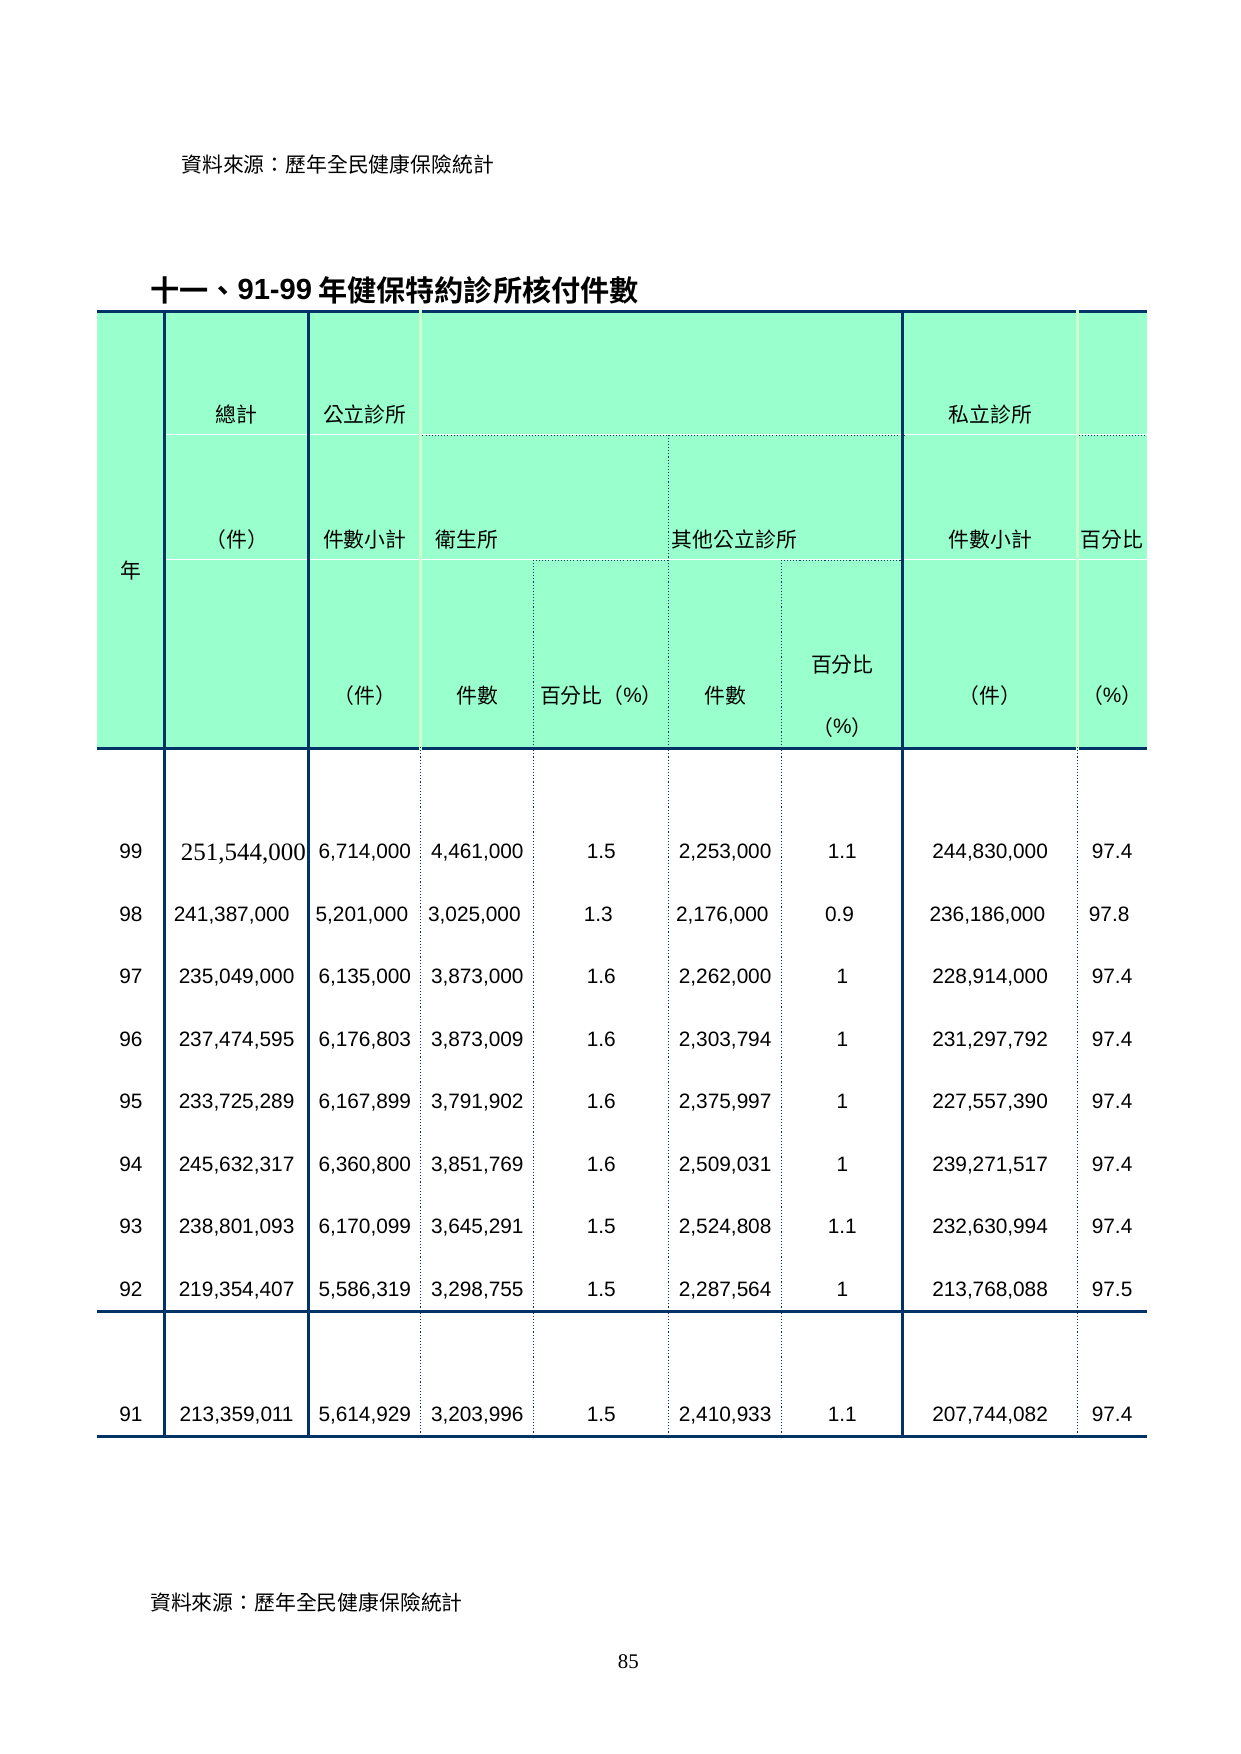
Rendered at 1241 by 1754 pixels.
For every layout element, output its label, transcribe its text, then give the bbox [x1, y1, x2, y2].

table_cell 97.4 [1077, 1122, 1147, 1184]
table_cell 1.1 [781, 750, 901, 872]
table_cell 1.5 [533, 1313, 669, 1434]
table_cell 1.6 [533, 935, 669, 997]
table_cell 1.6 [533, 1122, 669, 1184]
table_cell 衛生所 [422, 435, 669, 559]
table_cell 2,287,564 [669, 1247, 781, 1309]
table_cell （件） [904, 560, 1076, 747]
table_cell 97.4 [1077, 1060, 1147, 1122]
table_cell 6,714,000 [310, 750, 421, 872]
table_cell 97.4 [1077, 1313, 1147, 1434]
table_cell 1 [781, 1060, 901, 1122]
table_cell 3,851,769 [421, 1122, 533, 1184]
table_cell 3,645,291 [421, 1185, 533, 1247]
table_cell 235,049,000 [166, 935, 307, 997]
table_cell 3,873,000 [421, 935, 533, 997]
table_cell 3,025,000 [421, 872, 533, 934]
table_cell 件數 [422, 560, 533, 747]
table_cell 件數小計 [904, 435, 1076, 559]
table_cell 244,830,000 [904, 750, 1077, 872]
table_cell 213,768,088 [904, 1247, 1077, 1309]
table_cell 232,630,994 [904, 1185, 1077, 1247]
table_cell 238,801,093 [166, 1185, 307, 1247]
table_cell 1 [781, 997, 901, 1059]
table_cell 233,725,289 [166, 1060, 307, 1122]
table_cell 1.6 [533, 1060, 669, 1122]
table_cell 91 [97, 1313, 163, 1434]
table_cell 251,544,000 [166, 750, 307, 872]
table_cell 207,744,082 [904, 1313, 1077, 1434]
table_cell 3,203,996 [421, 1313, 533, 1434]
table_cell 2,303,794 [669, 997, 781, 1059]
table_cell 4,461,000 [421, 750, 533, 872]
table_cell 1.5 [533, 1185, 669, 1247]
table_cell 219,354,407 [166, 1247, 307, 1309]
table_cell 百分比 [1079, 435, 1147, 559]
table_cell 件數小計 [310, 435, 419, 559]
table_cell （%） [1079, 560, 1147, 747]
table_cell 97 [97, 935, 163, 997]
table_cell 3,791,902 [421, 1060, 533, 1122]
table_cell 97.5 [1077, 1247, 1147, 1309]
table_cell 213,359,011 [166, 1313, 307, 1434]
table_cell 0.9 [781, 872, 901, 934]
table_cell 241,387,000 [166, 872, 307, 934]
table_cell 1.3 [533, 872, 669, 934]
table_cell 99 [97, 750, 163, 872]
table_cell 6,167,899 [310, 1060, 421, 1122]
table_cell 239,271,517 [904, 1122, 1077, 1184]
table_cell 6,176,803 [310, 997, 421, 1059]
table_cell 245,632,317 [166, 1122, 307, 1184]
table_cell 3,873,009 [421, 997, 533, 1059]
table_cell 94 [97, 1122, 163, 1184]
table_cell （件） [166, 435, 307, 559]
table_cell 5,614,929 [310, 1313, 421, 1434]
table_cell 1 [781, 1122, 901, 1184]
table_cell 3,298,755 [421, 1247, 533, 1309]
table_cell 227,557,390 [904, 1060, 1077, 1122]
table_cell 97.4 [1077, 997, 1147, 1059]
table_cell 96 [97, 997, 163, 1059]
table_cell 5,201,000 [310, 872, 421, 934]
table_cell 1 [781, 1247, 901, 1309]
table_header 公立診所 [310, 313, 419, 434]
table_header 總計 [166, 313, 307, 434]
table_cell 2,176,000 [669, 872, 781, 934]
table_header [422, 313, 901, 434]
table_cell （件） [310, 560, 419, 747]
table_cell 其他公立診所 [669, 435, 901, 559]
table_header 年 [97, 313, 163, 747]
table_cell 2,375,997 [669, 1060, 781, 1122]
table_cell 93 [97, 1185, 163, 1247]
table_cell 231,297,792 [904, 997, 1077, 1059]
table_cell 97.4 [1077, 750, 1147, 872]
table_cell 228,914,000 [904, 935, 1077, 997]
table_cell [166, 560, 307, 747]
table_header 私立診所 [904, 313, 1076, 434]
table_cell 1 [781, 935, 901, 997]
table_cell 1.6 [533, 997, 669, 1059]
table_cell 95 [97, 1060, 163, 1122]
table_cell 百分比（%） [533, 560, 669, 747]
text 資料來源：歷年全民健康保險統計 [150, 122, 1106, 184]
table_cell 2,524,808 [669, 1185, 781, 1247]
table_cell 98 [97, 872, 163, 934]
table_cell 97.4 [1077, 935, 1147, 997]
table_cell 97.4 [1077, 1185, 1147, 1247]
table_cell 237,474,595 [166, 997, 307, 1059]
table_cell 1.1 [781, 1313, 901, 1434]
table_cell 2,262,000 [669, 935, 781, 997]
table_cell 6,170,099 [310, 1185, 421, 1247]
table_cell 1.1 [781, 1185, 901, 1247]
text 十一、91-99年健保特約診所核付件數 [150, 247, 1106, 309]
table_cell 2,410,933 [669, 1313, 781, 1434]
table_cell 件數 [669, 560, 781, 747]
table_cell 2,509,031 [669, 1122, 781, 1184]
table_cell 97.8 [1077, 872, 1147, 934]
table_cell 236,186,000 [904, 872, 1077, 934]
text 資料來源：歷年全民健康保險統計 [150, 1559, 1106, 1622]
table_cell 6,135,000 [310, 935, 421, 997]
table_cell 2,253,000 [669, 750, 781, 872]
table_cell 百分比（%） [781, 560, 901, 747]
table_cell 1.5 [533, 1247, 669, 1309]
table_cell 1.5 [533, 750, 669, 872]
table_cell 6,360,800 [310, 1122, 421, 1184]
table_header [1079, 313, 1147, 434]
table_cell 92 [97, 1247, 163, 1309]
table_cell 5,586,319 [310, 1247, 421, 1309]
